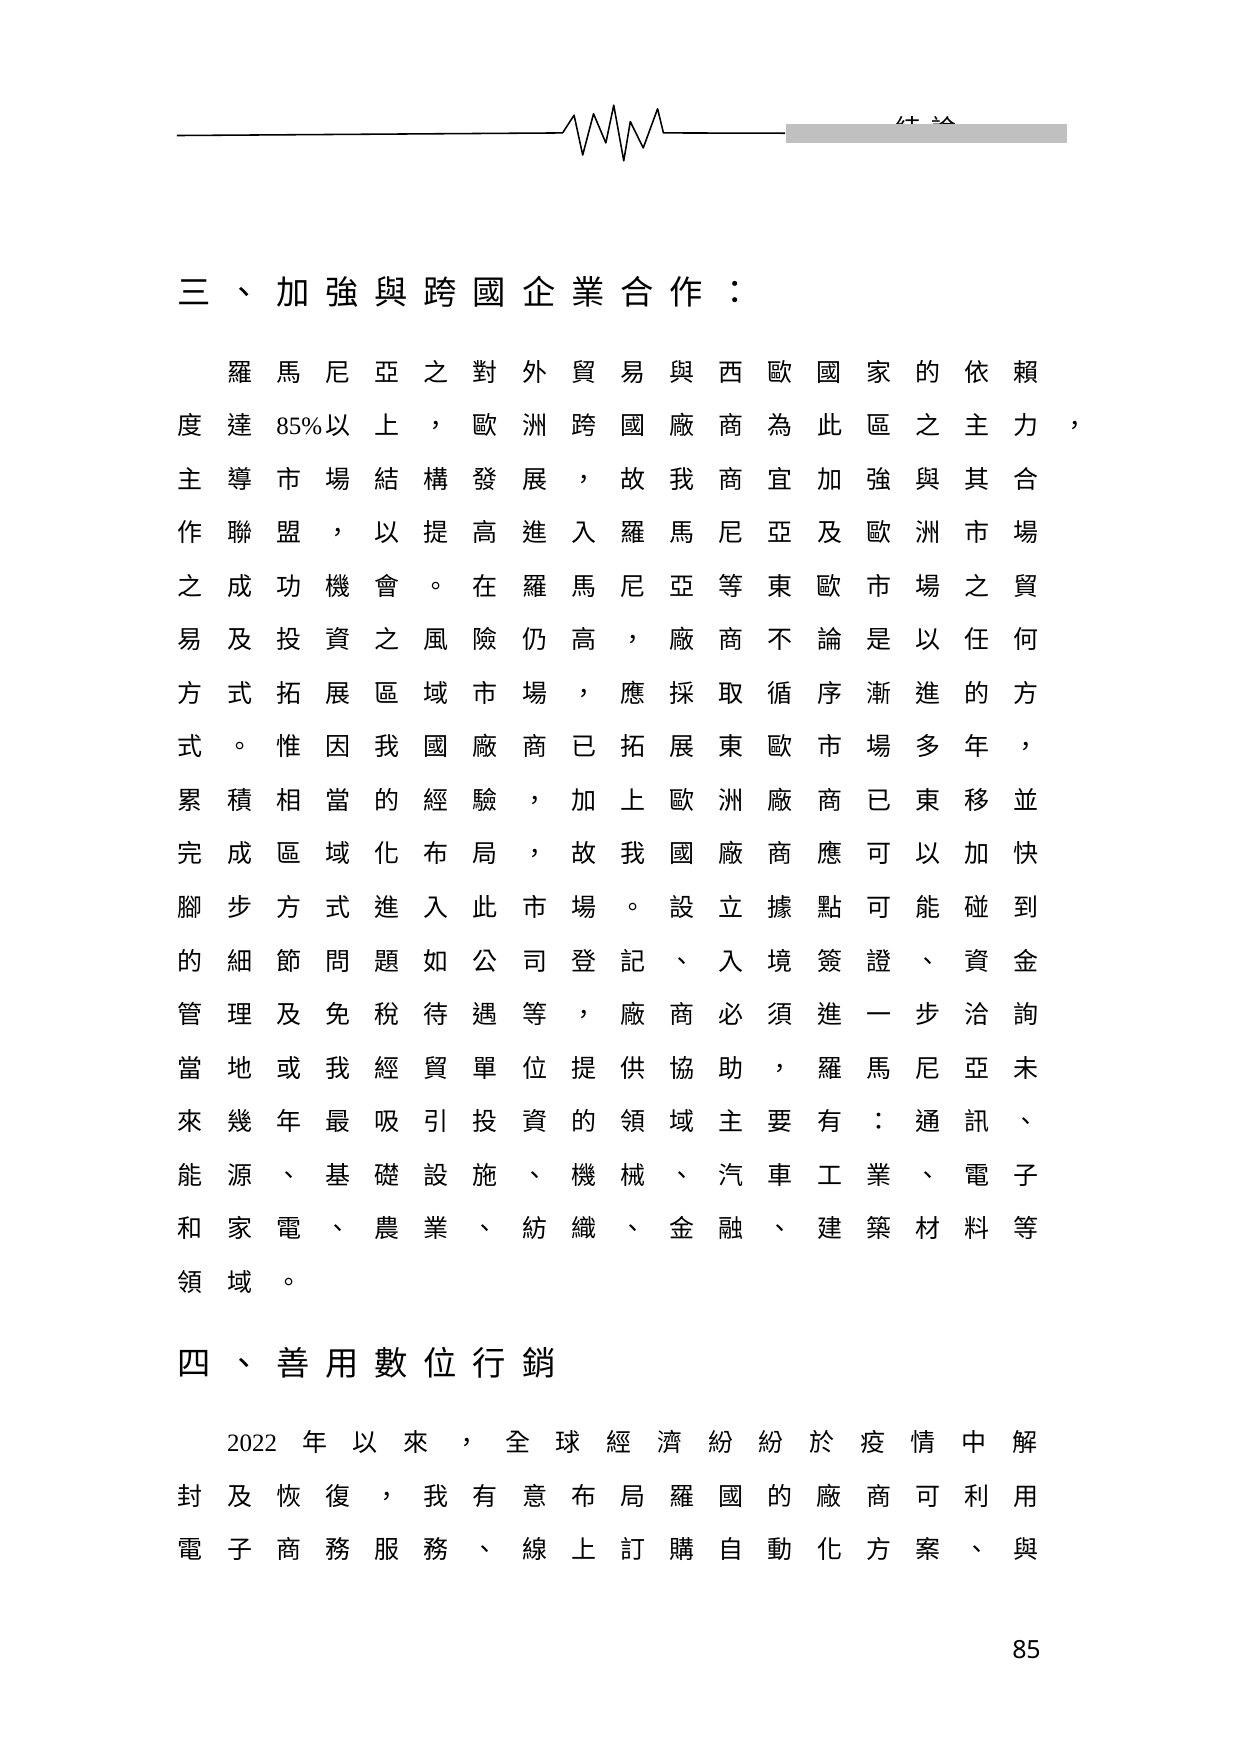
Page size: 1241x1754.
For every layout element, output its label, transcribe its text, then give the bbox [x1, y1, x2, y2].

text 三、加強與跨國企業合作： [178, 263, 1063, 317]
text 四、善用數位行銷 [178, 1334, 1063, 1387]
text 羅馬尼亞之對外貿易與西歐國家的依賴度達85%以上，歐洲跨國廠商為此區之主力，主導市場結構發展，故我商宜加強與其合作聯盟，以提高進入羅馬尼亞及歐洲市場之成功機會。在羅馬尼亞等東歐市場之貿易及投資之風險仍高，廠商不論是以任何方式拓展區域市場，應採取循序漸進的方式。惟因我國廠商已拓展東歐市場多年，累積相當的經驗，加上歐洲廠商已東移並完成區域化布局，故我國廠商應可以加快腳步方式進入此市場。設立據點可能碰到的細節問題如公司登記、入境簽證、資金管理及免稅待遇等，廠商必須進一步洽詢當地或我經貿單位提供協助，羅馬尼亞未來幾年最吸引投資的領域主要有：通訊、能源、基礎設施、機械、汽車工業、電子和家電、農業、紡織、金融、建築材料等領域。 [178, 343, 1063, 1307]
text 2022年以來，全球經濟紛紛於疫情中解封及恢復，我有意布局羅國的廠商可利用電子商務服務、線上訂購自動化方案、與 [178, 1414, 1063, 1575]
